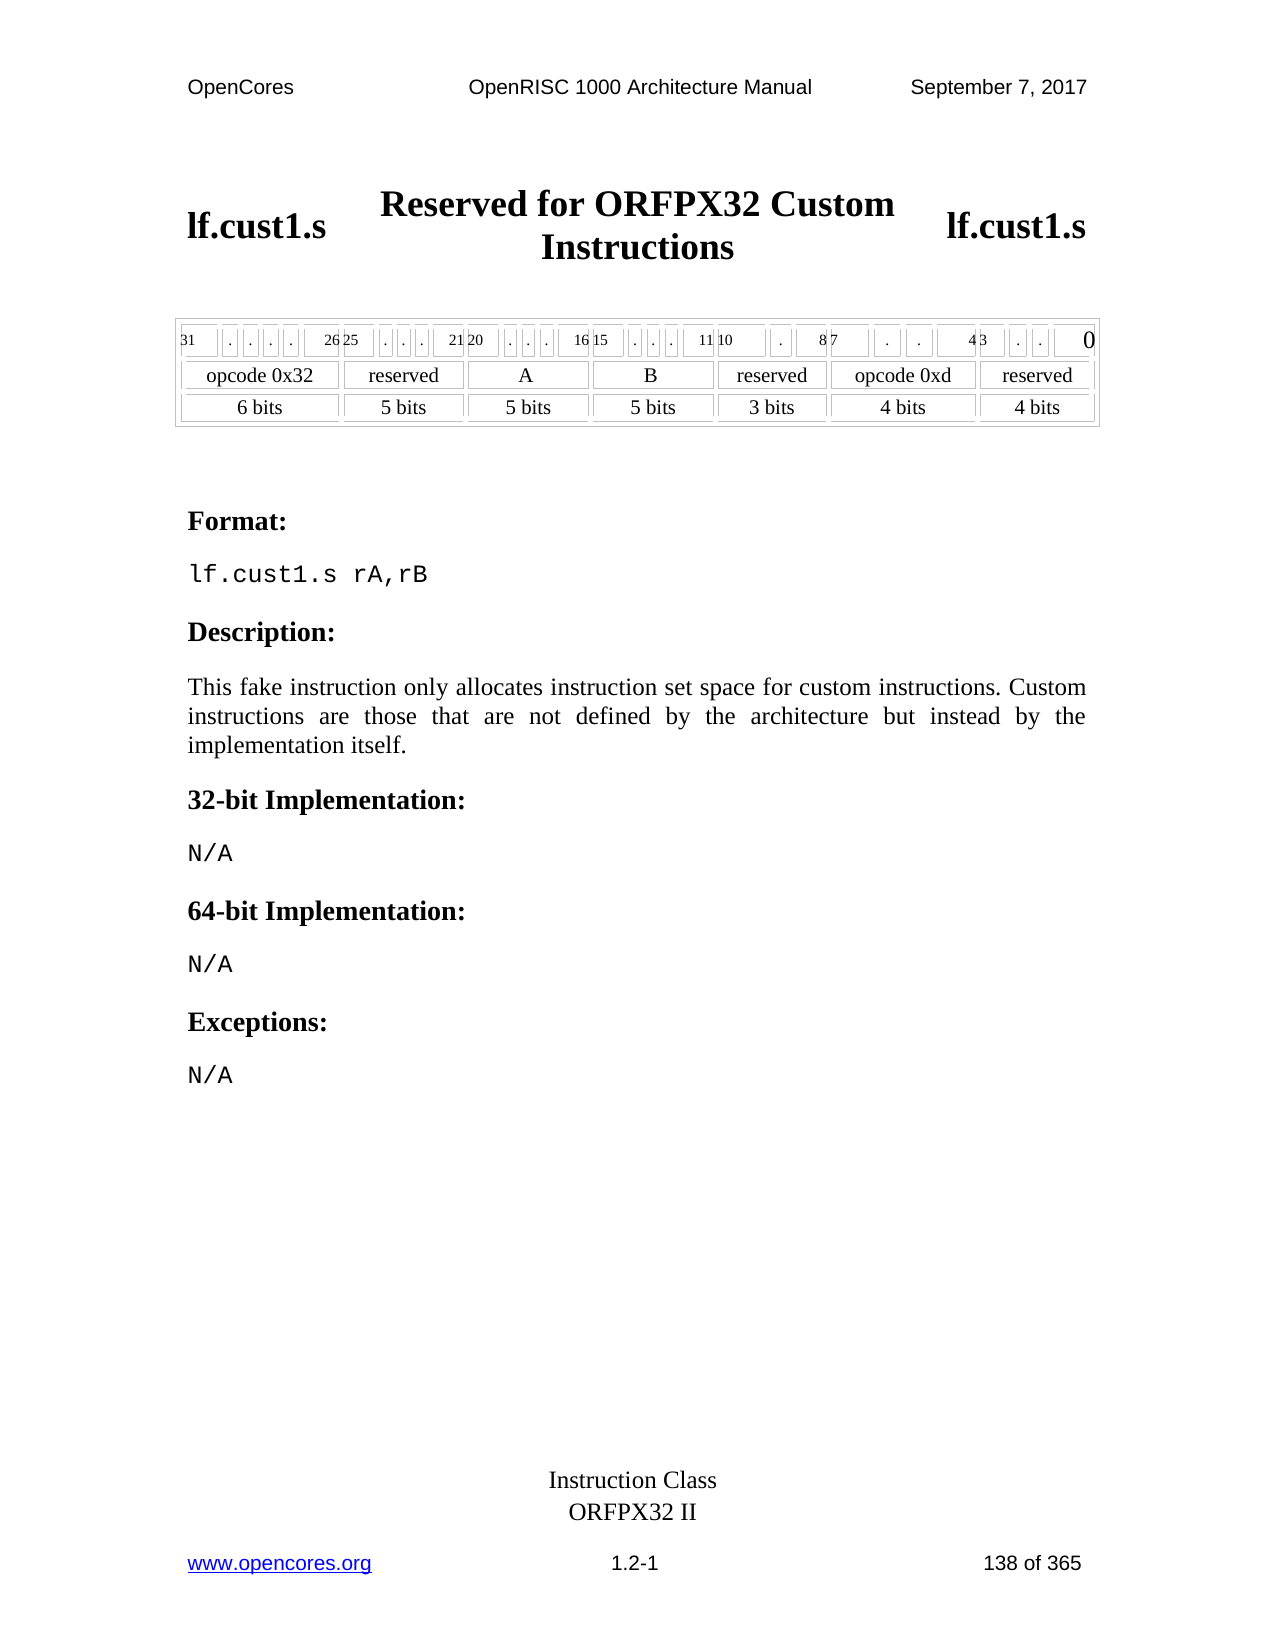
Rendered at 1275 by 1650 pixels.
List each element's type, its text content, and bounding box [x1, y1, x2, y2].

text 64-bit Implementation: [187, 894, 1087, 927]
text N/A [187, 841, 1087, 869]
text lf.cust1.s rA,rB [187, 561, 1087, 590]
text Exceptions: [187, 1005, 1087, 1037]
text N/A [187, 1062, 1087, 1091]
text 32-bit Implementation: [187, 783, 1087, 816]
text This fake instruction only allocates instruction set space for custom instructions. Custom instructions are those that are not defined by the architecture but instead by the implementation itself. [187, 672, 1087, 758]
text Description: [187, 615, 1087, 647]
text Format: [187, 504, 1087, 536]
text N/A [187, 952, 1087, 980]
